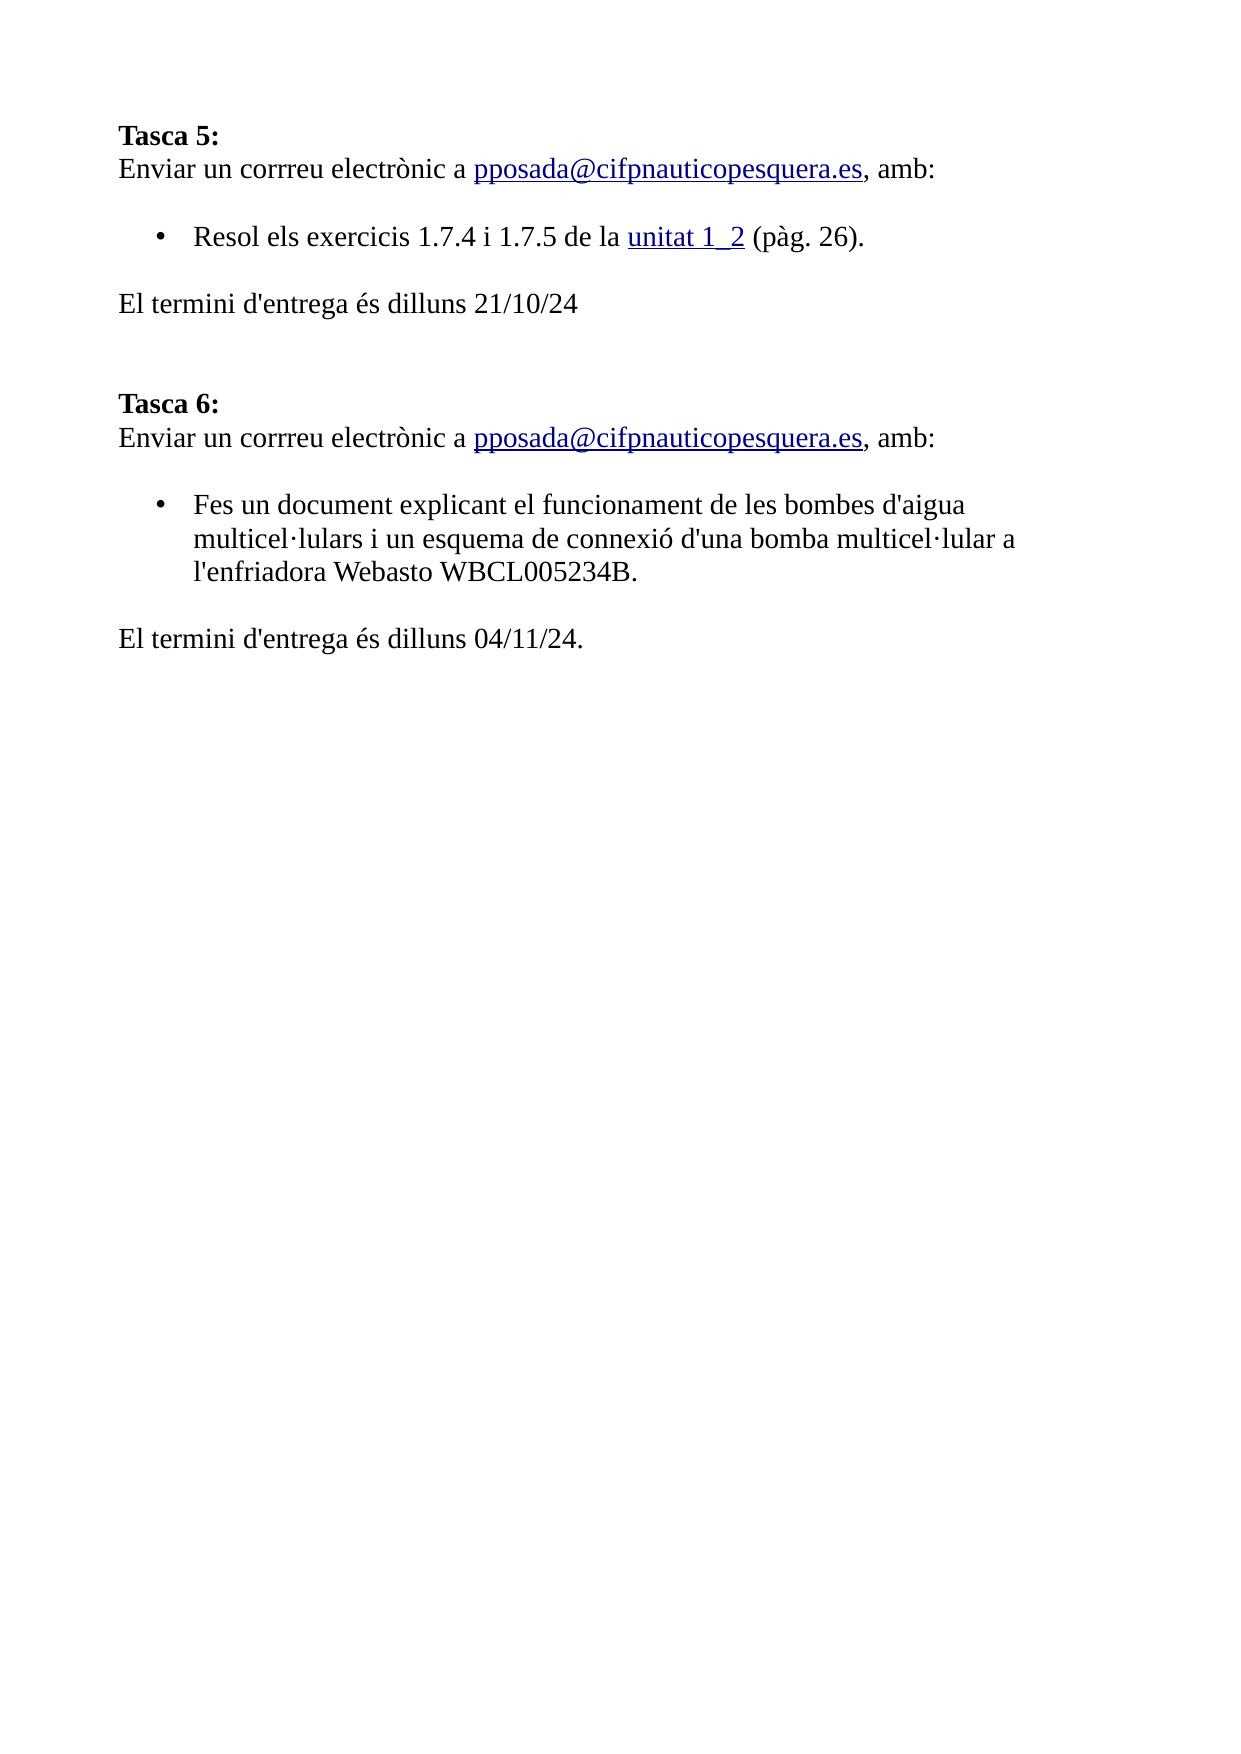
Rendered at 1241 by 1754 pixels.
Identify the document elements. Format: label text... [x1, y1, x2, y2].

text El termini d'entrega és dilluns 04/11/24. [118, 621, 1122, 655]
list Fes un document explicant el funcionament de les bombes d'aigua multicel·lulars i un esquema de connexió d'una bomba multicel·lular a l'enfriadora Webasto WBCL005234B. [156, 487, 1122, 588]
text Enviar un corrreu electrònic a pposada@cifpnauticopesquera.es, amb: [118, 152, 1122, 185]
list Resol els exercicis 1.7.4 i 1.7.5 de la unitat 1_2 (pàg. 26). [156, 219, 1122, 252]
text Enviar un corrreu electrònic a pposada@cifpnauticopesquera.es, amb: [118, 420, 1122, 454]
text Tasca 6: [118, 387, 1122, 420]
text Tasca 5: [118, 118, 1122, 152]
text El termini d'entrega és dilluns 21/10/24 [118, 286, 1122, 319]
